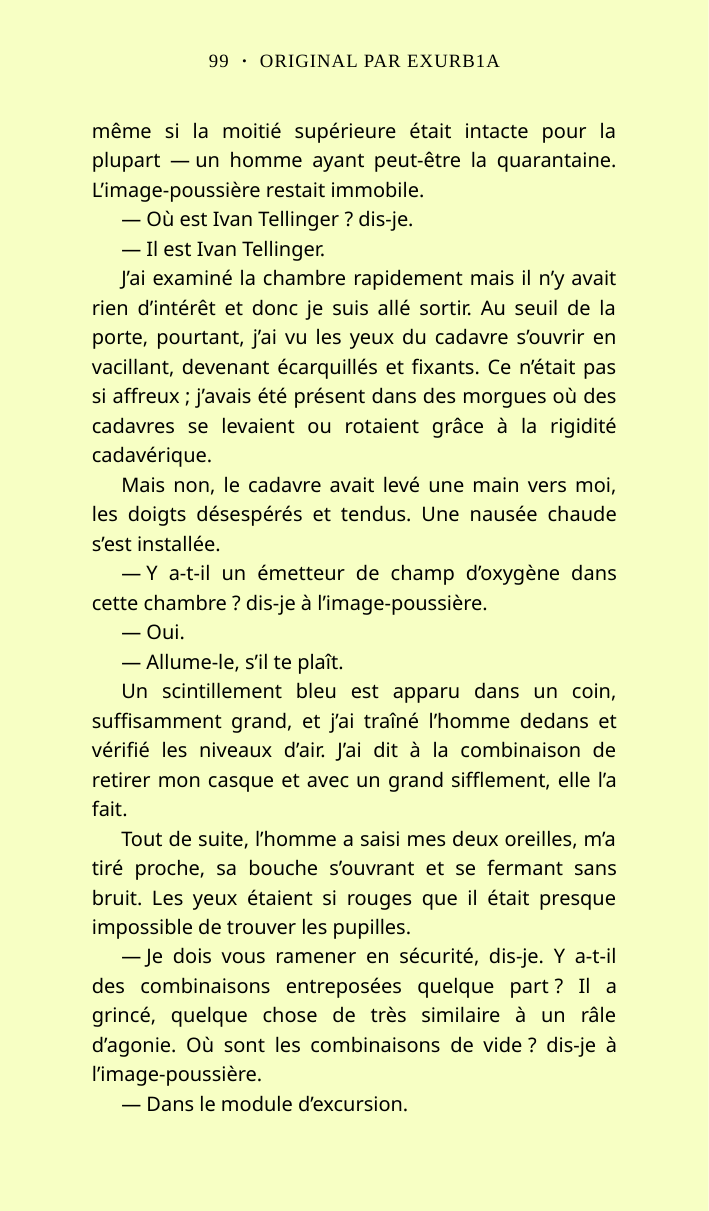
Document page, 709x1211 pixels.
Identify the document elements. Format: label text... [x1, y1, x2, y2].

text — Où est Ivan Tellinger ? dis-je. [92, 203, 617, 233]
text — Y a-t-il un émetteur de champ d’oxygène dans cette chambre ? dis-je à l’image-poussière. [92, 557, 617, 616]
text — Dans le module d’excursion. [92, 1088, 617, 1117]
text Un scintillement bleu est apparu dans un coin, suffisamment grand, et j’ai traîné l’homme dedans et vérifié les niveaux d’air. J’ai dit à la combinaison de retirer mon casque et avec un grand sifflement, elle l’a fait. [92, 675, 617, 822]
text — Il est Ivan Tellinger. [92, 233, 617, 262]
text — Je dois vous ramener en sécurité, dis-je. Y a-t-il des combinaisons entreposées quelque part ? Il a grincé, quelque chose de très similaire à un râle d’agonie. Où sont les combinaisons de vide ? dis-je à l’image-poussière. [92, 940, 617, 1088]
text — Oui. [92, 616, 617, 646]
text Mais non, le cadavre avait levé une main vers moi, les doigts désespérés et tendus. Une nausée chaude s’est installée. [92, 469, 617, 557]
text — Allume-le, s’il te plaît. [92, 646, 617, 675]
text même si la moitié supérieure était intacte pour la plupart — un homme ayant peut-être la quarantaine. L’image-poussière restait immobile. [92, 115, 617, 203]
text Tout de suite, l’homme a saisi mes deux oreilles, m’a tiré proche, sa bouche s’ouvrant et se fermant sans bruit. Les yeux étaient si rouges que il était presque impossible de trouver les pupilles. [92, 822, 617, 940]
text J’ai examiné la chambre rapidement mais il n’y avait rien d’intérêt et donc je suis allé sortir. Au seuil de la porte, pourtant, j’ai vu les yeux du cadavre s’ouvrir en vacillant, devenant écarquillés et fixants. Ce n’était pas si affreux ; j’avais été présent dans des morgues où des cadavres se levaient ou rotaient grâce à la rigidité cadavérique. [92, 262, 617, 469]
